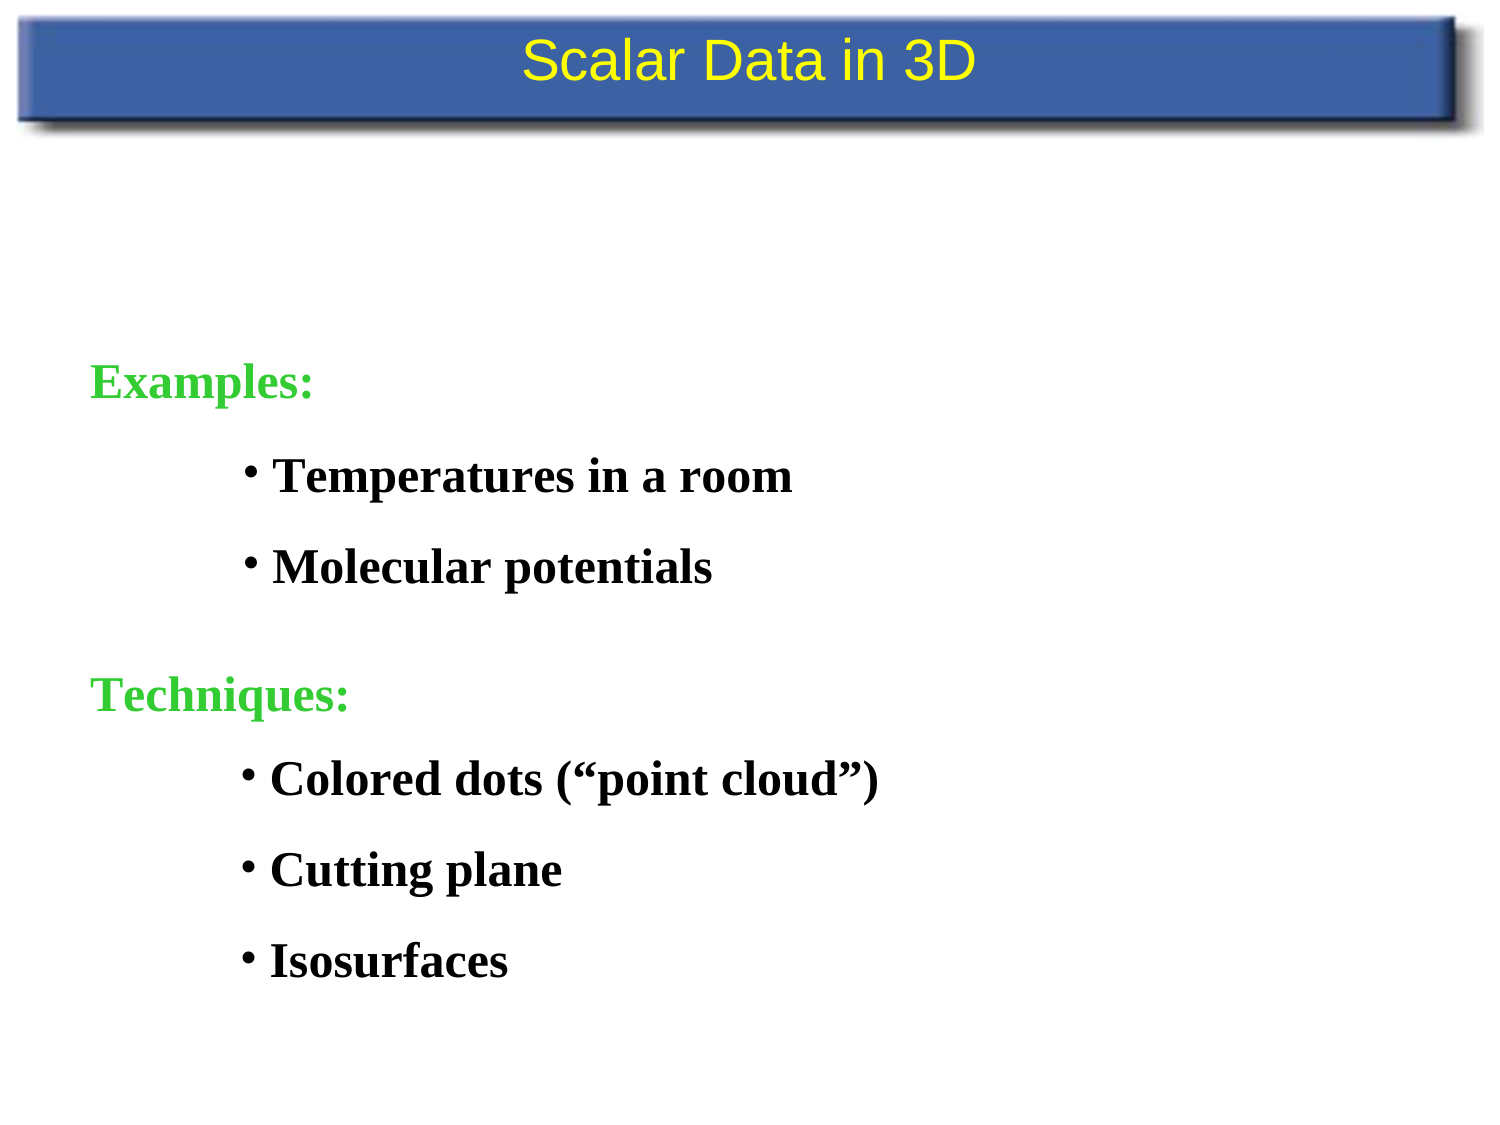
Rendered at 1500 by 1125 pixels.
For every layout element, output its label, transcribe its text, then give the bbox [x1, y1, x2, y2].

text_box Temperatures in a room Molecular potentials [227, 434, 928, 602]
picture [16, 13, 1484, 141]
text_box Colored dots (“point cloud”) Cutting plane Isosurfaces [224, 737, 925, 996]
text_box Examples: [75, 341, 331, 417]
text_box Techniques: [75, 653, 367, 730]
title Scalar Data in 3D [112, 0, 1388, 114]
